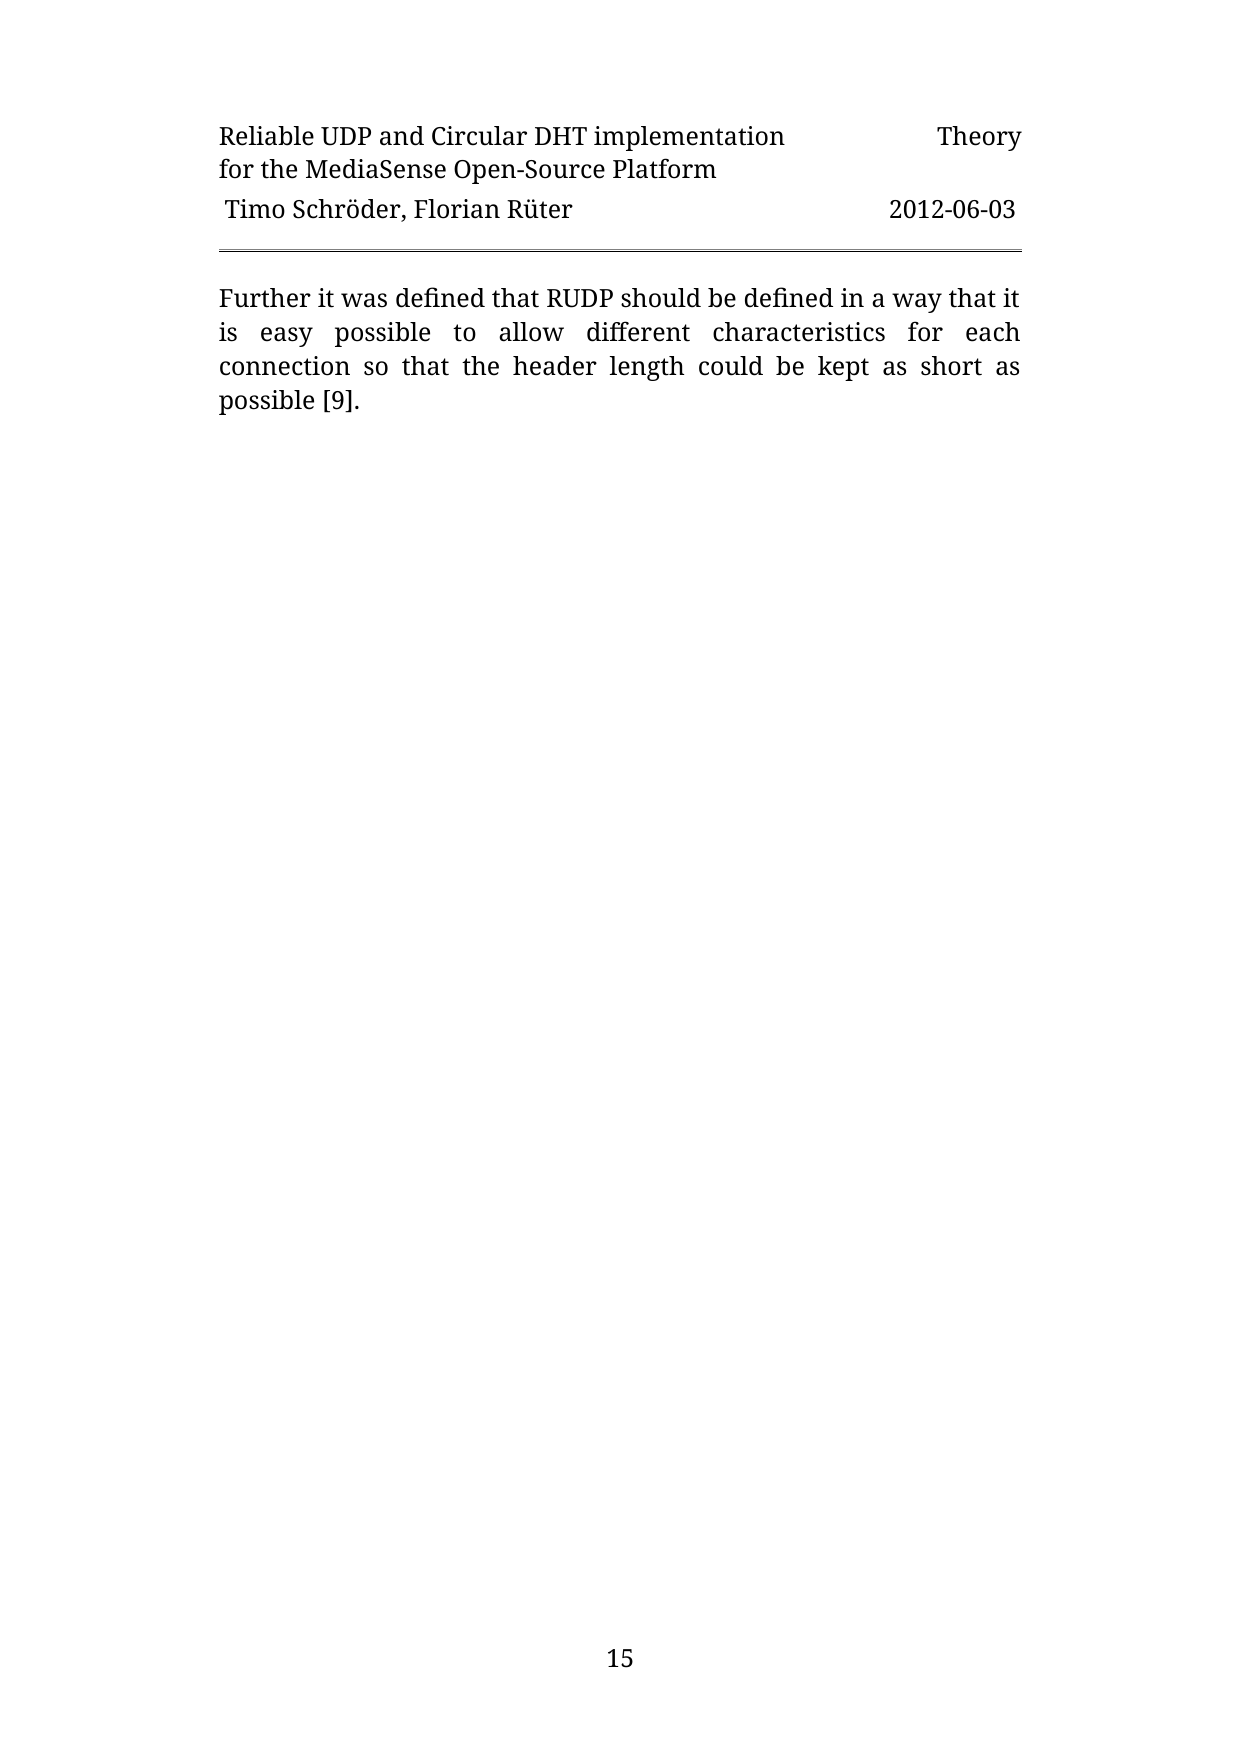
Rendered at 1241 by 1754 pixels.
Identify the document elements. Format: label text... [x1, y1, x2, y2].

text Further it was defined that RUDP should be defined in a way that it is easy possible to allow different characteristics for each connection so that the header length could be kept as short as possible [9]. [218, 281, 1022, 417]
